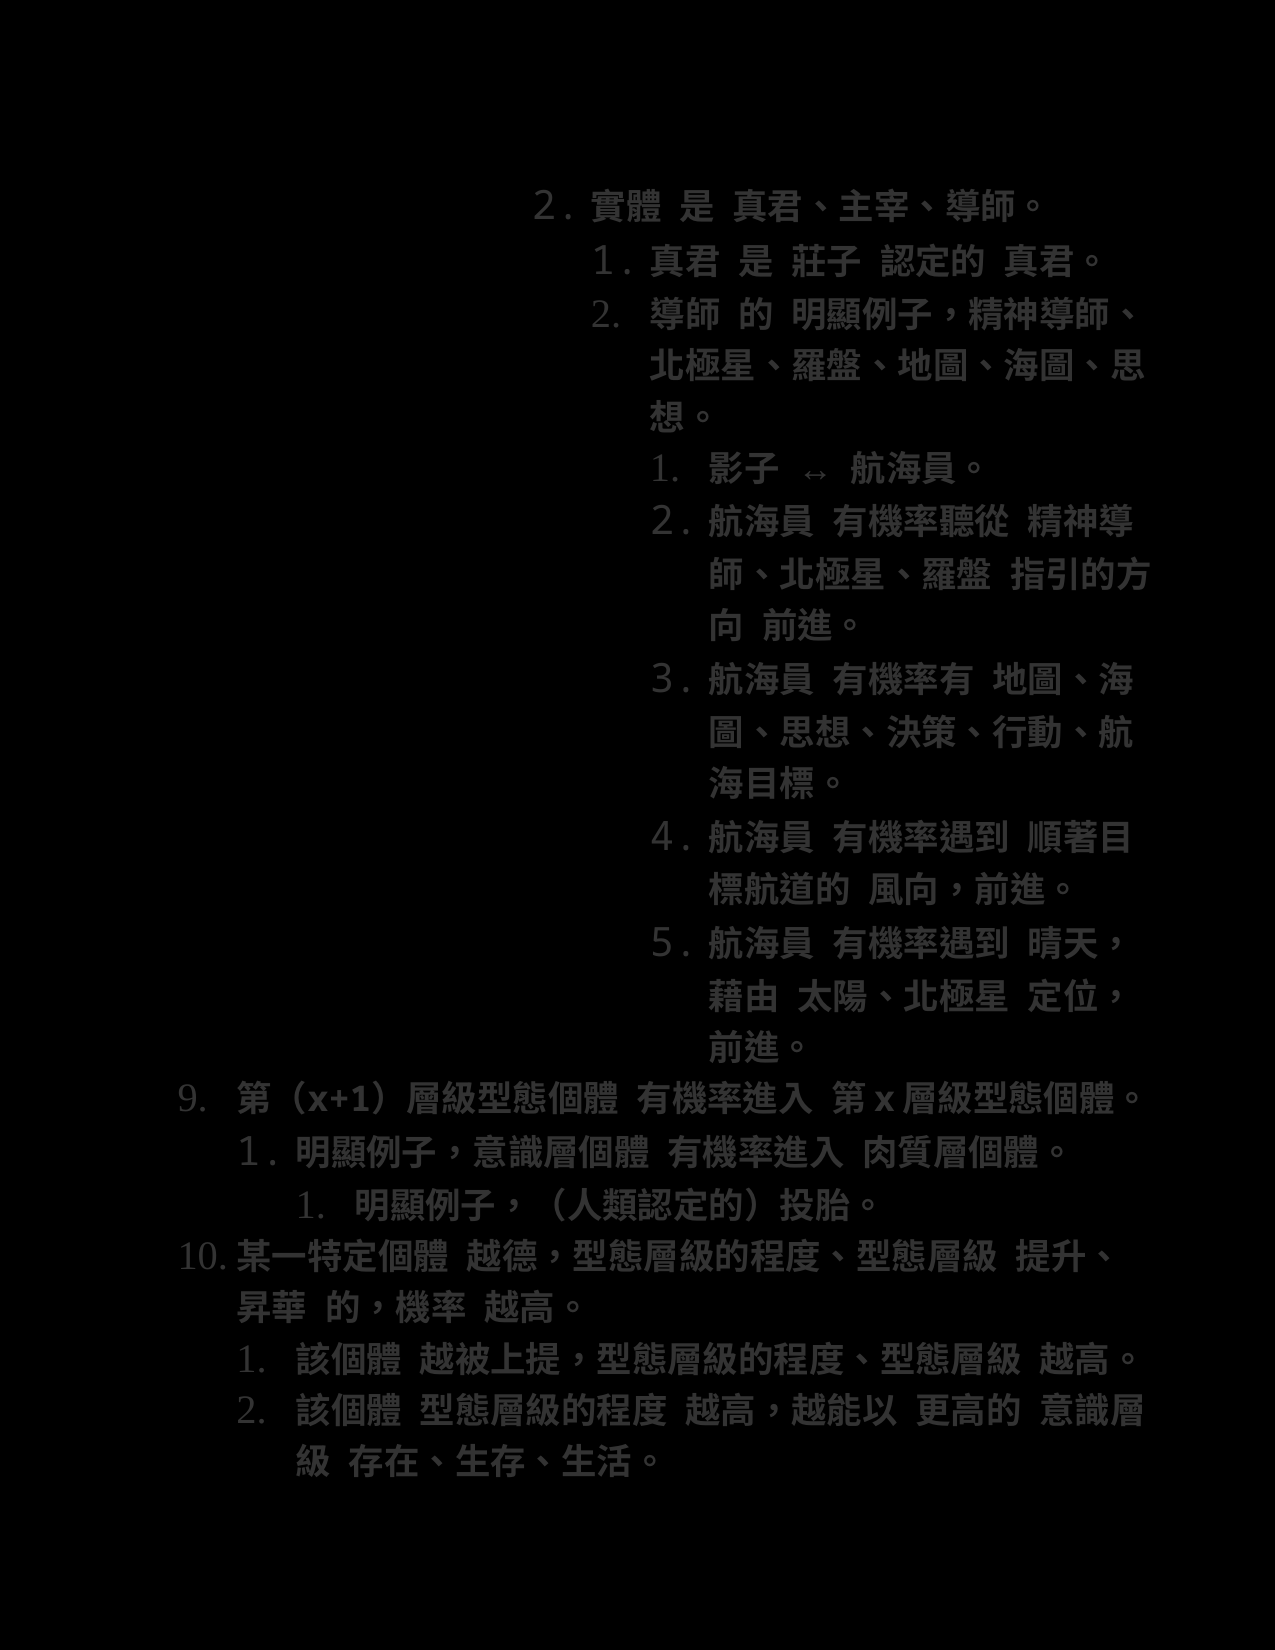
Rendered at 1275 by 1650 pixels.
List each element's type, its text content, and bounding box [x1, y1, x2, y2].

list 航海員 有機率遇到 晴天，藉由 太陽、北極星 定位，前進。 [649, 913, 1157, 1071]
list 航海員 有機率聽從 精神導師、北極星、羅盤 指引的方向 前進。 [649, 492, 1157, 649]
list 明顯例子，（人類認定的）投胎。 [295, 1177, 1157, 1228]
list 導師 的 明顯例子，精神導師、北極星、羅盤、地圖、海圖、思想。 [591, 287, 1157, 440]
list 真君 是 莊子 認定的 真君。 [591, 231, 1157, 287]
list 明顯例子，意識層個體 有機率進入 肉質層個體。 [236, 1122, 1157, 1177]
list 航海員 有機率遇到 順著目標航道的 風向，前進。 [649, 807, 1157, 913]
list 實體 是 真君、主宰、導師。 [532, 176, 1157, 231]
list 第（x+1）層級型態個體 有機率進入 第x層級型態個體。 [177, 1071, 1157, 1122]
list 航海員 有機率有 地圖、海圖、思想、決策、行動、航海目標。 [649, 649, 1157, 807]
list 該個體 型態層級的程度 越高，越能以 更高的 意識層級 存在、生存、生活。 [236, 1382, 1157, 1485]
list 該個體 越被上提，型態層級的程度、型態層級 越高。 [236, 1331, 1157, 1382]
list 某一特定個體 越德，型態層級的程度、型態層級 提升、昇華 的，機率 越高。 [177, 1228, 1157, 1331]
list 影子 ↔ 航海員。 [649, 440, 1157, 492]
